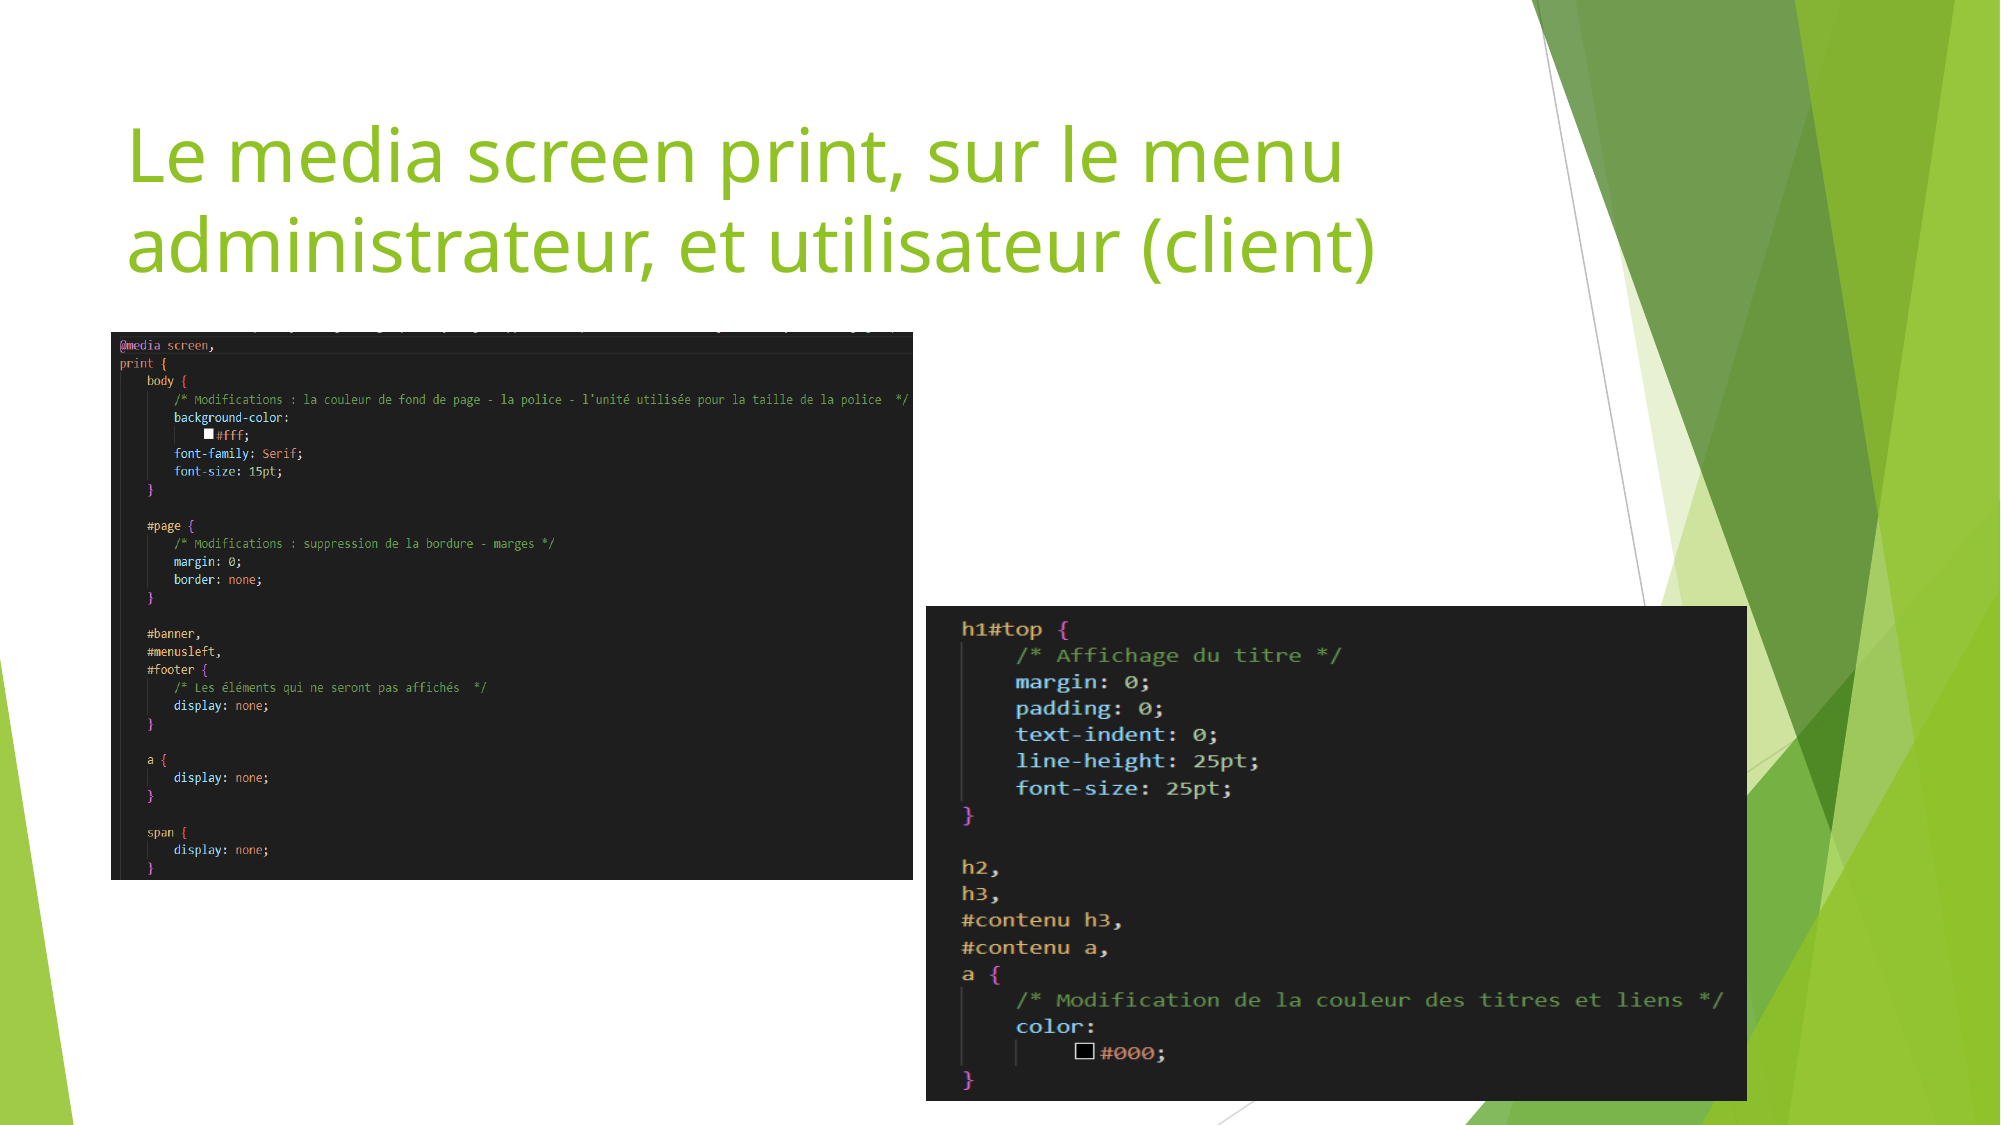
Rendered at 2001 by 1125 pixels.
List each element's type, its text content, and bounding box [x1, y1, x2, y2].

title Le media screen print, sur le menu administrateur, et utilisateur (client) [111, 99, 1522, 317]
picture [926, 606, 1747, 1102]
picture [111, 332, 913, 880]
